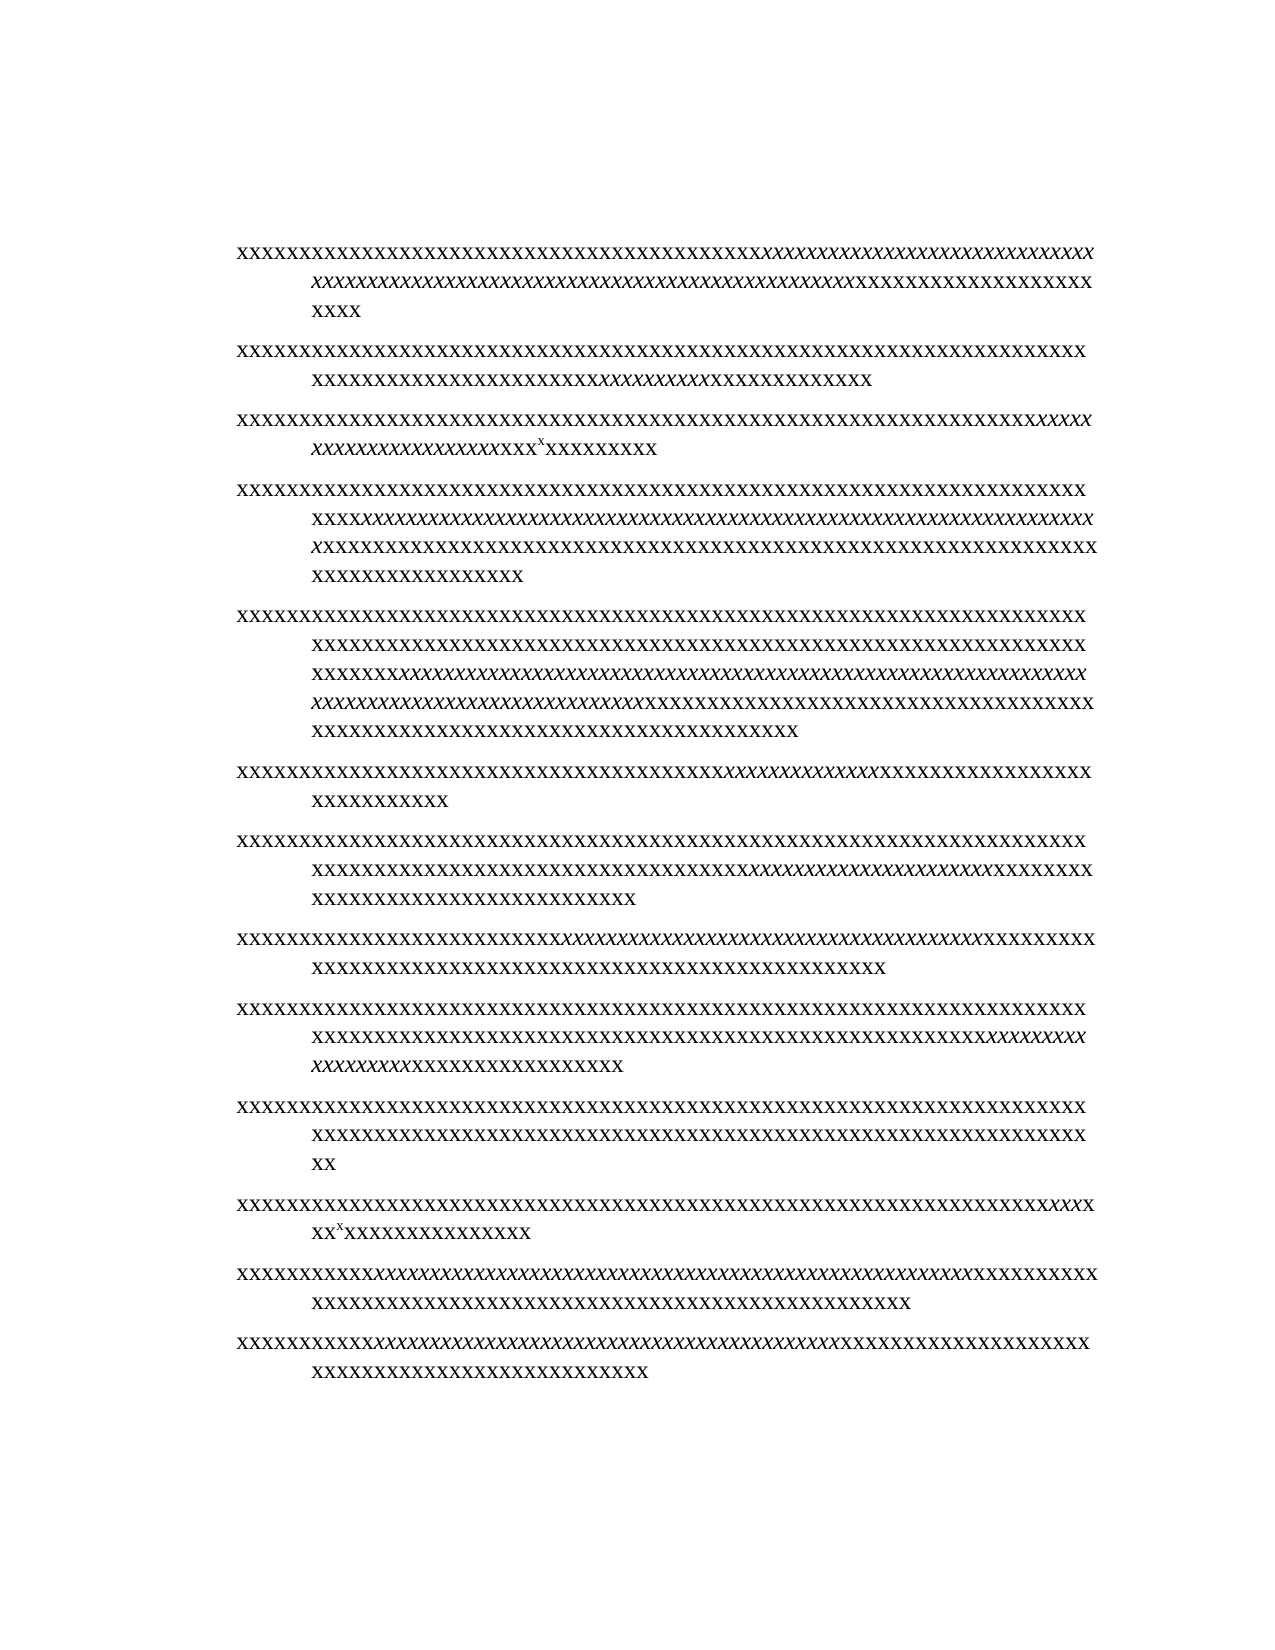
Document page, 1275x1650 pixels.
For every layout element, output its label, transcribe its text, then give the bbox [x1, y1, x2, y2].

text xxxxxxxxxxxxxxxxxxxxxxxxxxxxxxxxxxxxxxxxxxxxxxxxxxxxxxxxxxxxxxxxxxxxxxxxxxxxxxxxxxxxxxxxxxxxxxxxxxx [236, 403, 1098, 461]
text xxxxxxxxxxxxxxxxxxxxxxxxxxxxxxxxxxxxxxxxxxxxxxxxxxxxxxxxxxxxxxxxxxxxxxxxxxxxxxxxxxxxxxxxxxxxxxxxxxxxxxxxxxxxxxxxxxxxxxxxxxxxxxxxxxxxxxxxxxxxxxxxxxxxxxxxxxxxx [236, 992, 1098, 1078]
text xxxxxxxxxxxxxxxxxxxxxxxxxxxxxxxxxxxxxxxxxxxxxxxxxxxxxxxxxxxxxxxxxxxxxxxxxxxxxxxxxxxxxxxxxxxxxxxxxxxxxxxxxxxxxxxxxxxxxxxxxxxxxxxxxxxxxxxxxxxxxxxxxxxxxxxxxxxxxxxxxxxxxxxxxxxxxxxxxxxxxxxxxxxxxxxxxxxxxxxxxxxxxxxxxxxxxxxxxx [236, 473, 1098, 588]
text xxxxxxxxxxxxxxxxxxxxxxxxxxxxxxxxxxxxxxxxxxxxxxxxxxxxxxxxxxxxxxxxxxxxxxxxxxxxxxxxxxxxxxxxxxxxxxxxxxxxxxxxxxxxxxxxxx [236, 334, 1098, 392]
text xxxxxxxxxxxxxxxxxxxxxxxxxxxxxxxxxxxxxxxxxxxxxxxxxxxxxxxxxxxxxxxxxxxxxxxxxxxxxxxxxxxxxxxxxxxxxxxxxxxxxxxxxxxxxxxxxxxxxxxxxxxxxxxxxxxxxxxxxxxxxxxxxxxxxxxxxxxxxxxxxxxxxxxxxxxxxxxxxxxxxxxxxxxxxxxxxxxxxxxxxxxxxxxxxxxxxxxxxxxxxxxxxxxxxxxxxxxxxxxxxxxxxxxxxxxxxxxxxxxxxxxxxxxxxxxxxxxxxxxxxxxxxxxxxxxxxxxxxxxxxxxx [236, 599, 1098, 743]
text xxxxxxxxxxxxxxxxxxxxxxxxxxxxxxxxxxxxxxxxxxxxxxxxxxxxxxxxxxxxxxxxxxxxxxxxxxxxxxxxxxxxxxxxxxxxxxxxxxxxxxxxxxxxxxxxxxxxxxxxxxx [236, 1257, 1098, 1314]
text xxxxxxxxxxxxxxxxxxxxxxxxxxxxxxxxxxxxxxxxxxxxxxxxxxxxxxxxxxxxxxxxxxxxxxxxxxxxxxxxxxxxxxxxxxxxxxxxxxxx [236, 1326, 1098, 1384]
text xxxxxxxxxxxxxxxxxxxxxxxxxxxxxxxxxxxxxxxxxxxxxxxxxxxxxxxxxxxxxxxxxxxxxxxxxxxxxxxxxxxxxxxxxxxxxxxxxxxxxxxxxxxxxxxxxxxxxxxxxxxxxxxxxxxxxxxxxxxxxxxxxxxxxxxxxxxxxxx [236, 824, 1098, 911]
text xxxxxxxxxxxxxxxxxxxxxxxxxxxxxxxxxxxxxxxxxxxxxxxxxxxxxxxxxxxxxxxxxxxxxxxxxxxxxxxxxxxxxxx [236, 1188, 1098, 1245]
text xxxxxxxxxxxxxxxxxxxxxxxxxxxxxxxxxxxxxxxxxxxxxxxxxxxxxxxxxxxxxxxxxxxxxxxxxxxxxxxxxxxxxxxxxxxxxxxxxxxxxxxxxxxxxxxxxxxxxxx [236, 922, 1098, 980]
text xxxxxxxxxxxxxxxxxxxxxxxxxxxxxxxxxxxxxxxxxxxxxxxxxxxxxxxxxxxxxxxxxxxxxxxxxxxxxxxxxxxxxxxxxxxxxxxxxxxxxxxxxxxxxxxxxxxxxxxxxxxxxxxxxxxxxxxxxxxxxxxx [236, 236, 1098, 322]
text xxxxxxxxxxxxxxxxxxxxxxxxxxxxxxxxxxxxxxxxxxxxxxxxxxxxxxxxxxxxxxxxxxxxxxxxxxxxxxxxxxxxxxxxxxxxxxxxxxxxxxxxxxxxxxxxxxxxxxxxxxxxxxxxxxxx [236, 1090, 1098, 1176]
text xxxxxxxxxxxxxxxxxxxxxxxxxxxxxxxxxxxxxxxxxxxxxxxxxxxxxxxxxxxxxxxxxxxxxxxxxxxxxxxxx [236, 755, 1098, 813]
